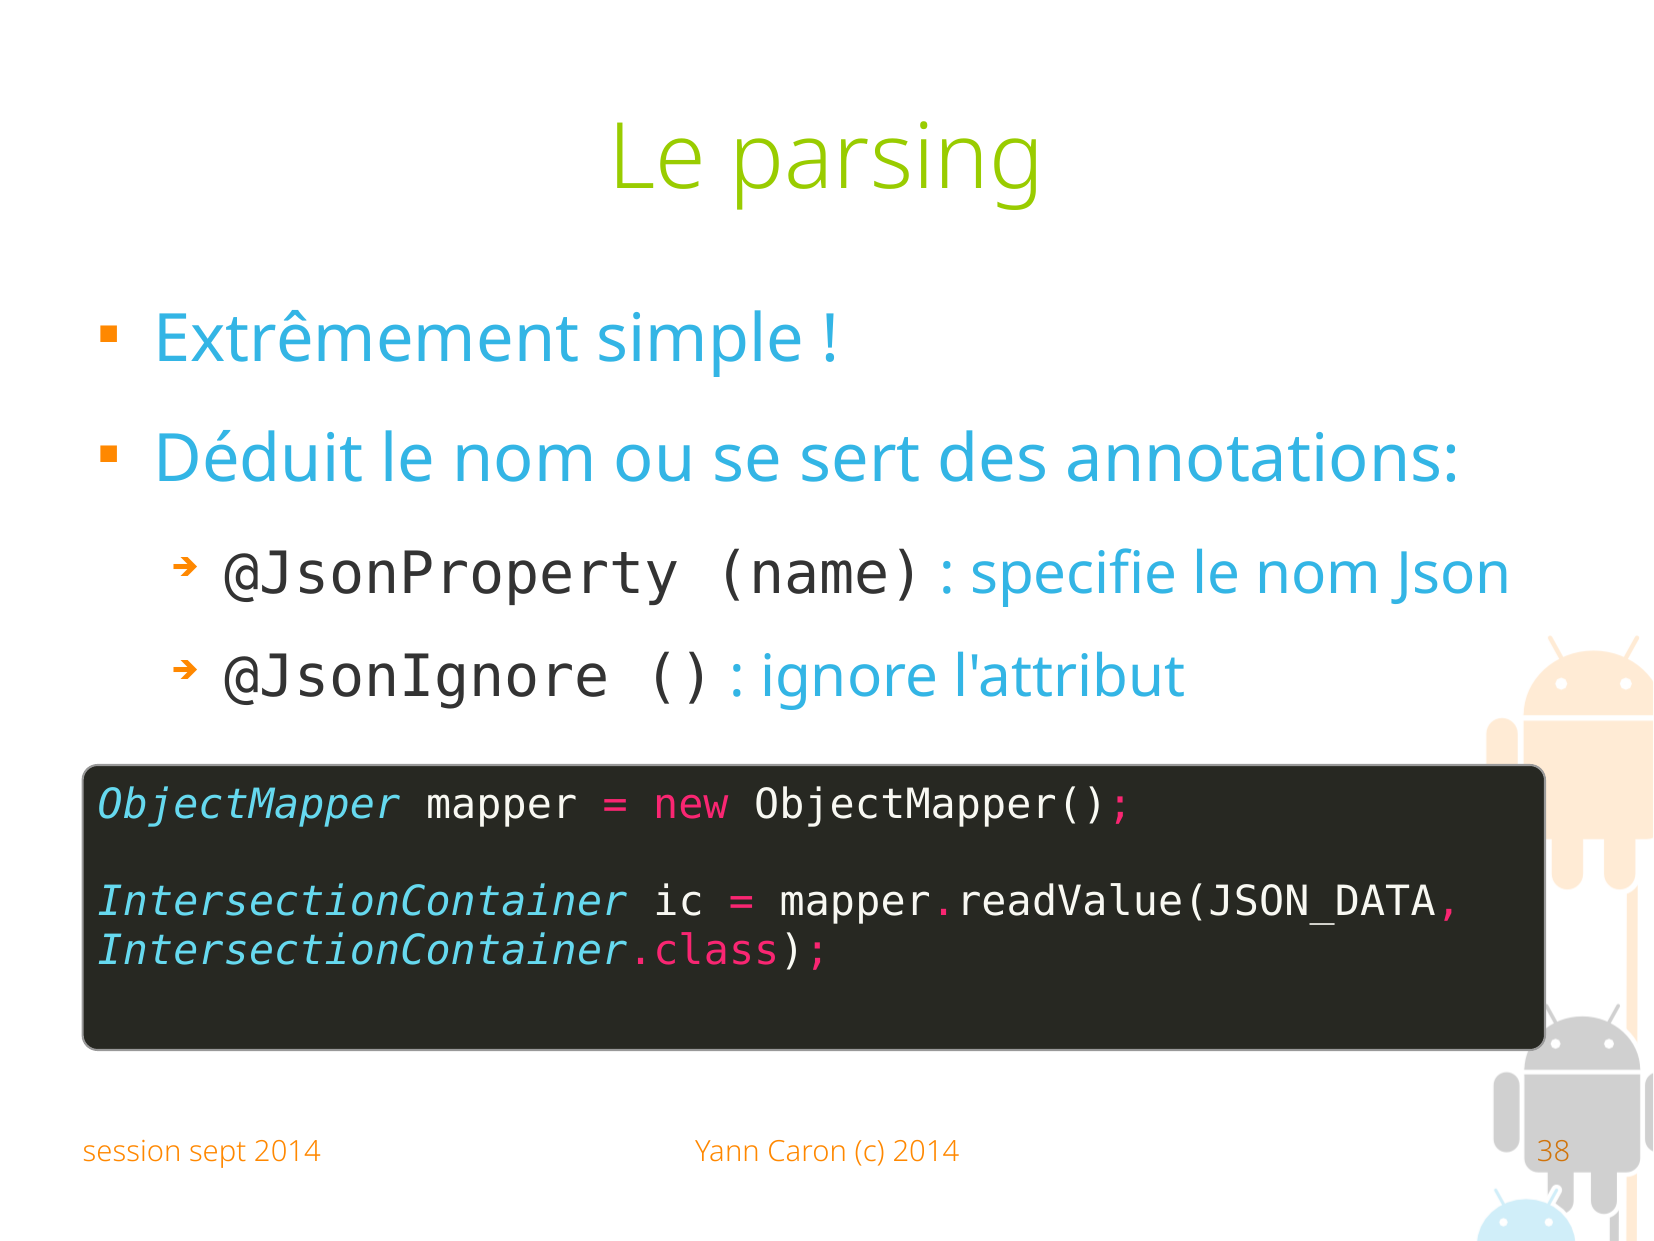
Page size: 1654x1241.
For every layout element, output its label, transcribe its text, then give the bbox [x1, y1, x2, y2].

text_box ObjectMapper mapper = new ObjectMapper(); IntersectionContainer ic = mapper.readValue(JSON_DATA, IntersectionContainer.class); [82, 765, 1546, 1051]
picture [240, 423, 1654, 1241]
title Le parsing [82, 49, 1571, 257]
list Extrêmement simple ! Déduit le nom ou se sert des annotations: @JsonProperty (name) : specifie le nom Json @JsonIgnore () : ignore l'attribut [82, 290, 1571, 736]
